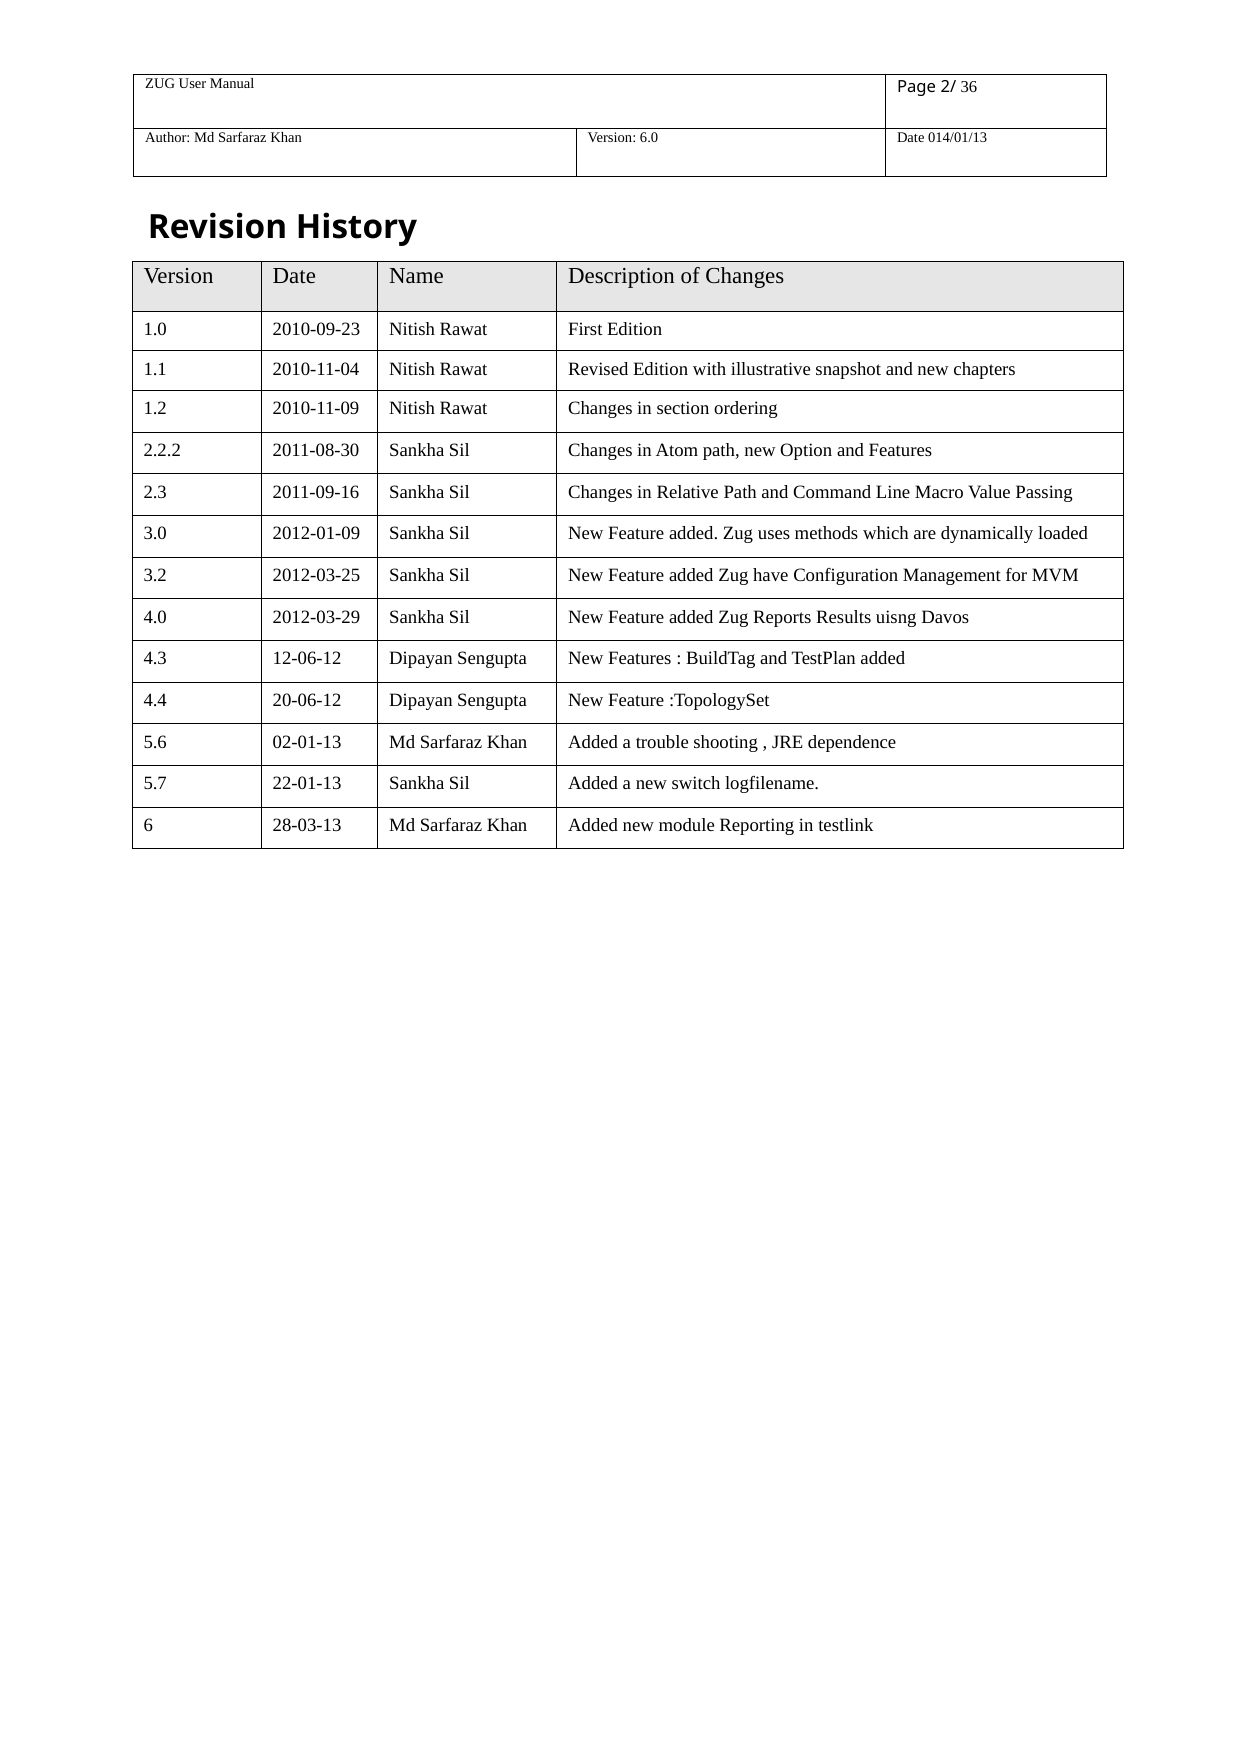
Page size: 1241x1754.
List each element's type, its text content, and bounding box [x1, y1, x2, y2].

text Revision History [148, 203, 1092, 248]
table_cell New Feature added Zug have Configuration Management for MVM [557, 558, 1123, 598]
table_cell 6 [133, 808, 261, 848]
table_cell Changes in Relative Path and Command Line Macro Value Passing [557, 474, 1123, 515]
table_cell 12-06-12 [262, 641, 377, 682]
table_cell 1.2 [133, 391, 261, 432]
table_cell 4.0 [133, 599, 261, 640]
table_cell 2010-11-09 [262, 391, 377, 432]
table_cell Dipayan Sengupta [378, 683, 556, 723]
table_cell Sankha Sil [378, 558, 556, 598]
table_header Name [378, 262, 556, 311]
table_cell New Feature :TopologySet [557, 683, 1123, 723]
table_cell 4.3 [133, 641, 261, 682]
table_cell 3.2 [133, 558, 261, 598]
table_cell 2011-09-16 [262, 474, 377, 515]
table_cell Added a trouble shooting , JRE dependence [557, 724, 1123, 765]
table_cell Nitish Rawat [378, 391, 556, 432]
table_cell 22-01-13 [262, 766, 377, 807]
table_cell New Feature added. Zug uses methods which are dynamically loaded [557, 516, 1123, 557]
table_cell Nitish Rawat [378, 351, 556, 390]
table_cell Sankha Sil [378, 433, 556, 473]
table_header Date [262, 262, 377, 311]
table_cell 1.1 [133, 351, 261, 390]
table_cell 2.3 [133, 474, 261, 515]
table_cell Added a new switch logfilename. [557, 766, 1123, 807]
table_cell Dipayan Sengupta [378, 641, 556, 682]
table_cell Changes in section ordering [557, 391, 1123, 432]
table_header Description of Changes [557, 262, 1123, 311]
table_header Version [133, 262, 261, 311]
table_cell 28-03-13 [262, 808, 377, 848]
table_cell 3.0 [133, 516, 261, 557]
table_cell First Edition [557, 312, 1123, 350]
table_cell 4.4 [133, 683, 261, 723]
table_cell Revised Edition with illustrative snapshot and new chapters [557, 351, 1123, 390]
table_cell 2010-11-04 [262, 351, 377, 390]
table_cell Sankha Sil [378, 599, 556, 640]
table_cell 2012-03-25 [262, 558, 377, 598]
table_cell 1.0 [133, 312, 261, 350]
table_cell New Features : BuildTag and TestPlan added [557, 641, 1123, 682]
table_cell 2.2.2 [133, 433, 261, 473]
table_cell Sankha Sil [378, 766, 556, 807]
table_cell Added new module Reporting in testlink [557, 808, 1123, 848]
table_cell 2012-01-09 [262, 516, 377, 557]
table_cell 5.6 [133, 724, 261, 765]
table_cell Nitish Rawat [378, 312, 556, 350]
table_cell 5.7 [133, 766, 261, 807]
table_cell 2012-03-29 [262, 599, 377, 640]
table_cell 2011-08-30 [262, 433, 377, 473]
table_cell 2010-09-23 [262, 312, 377, 350]
table_cell Sankha Sil [378, 474, 556, 515]
table_cell 20-06-12 [262, 683, 377, 723]
table_cell New Feature added Zug Reports Results uisng Davos [557, 599, 1123, 640]
table_cell 02-01-13 [262, 724, 377, 765]
table_cell Md Sarfaraz Khan [378, 808, 556, 848]
table_cell Changes in Atom path, new Option and Features [557, 433, 1123, 473]
table_cell Sankha Sil [378, 516, 556, 557]
table_cell Md Sarfaraz Khan [378, 724, 556, 765]
